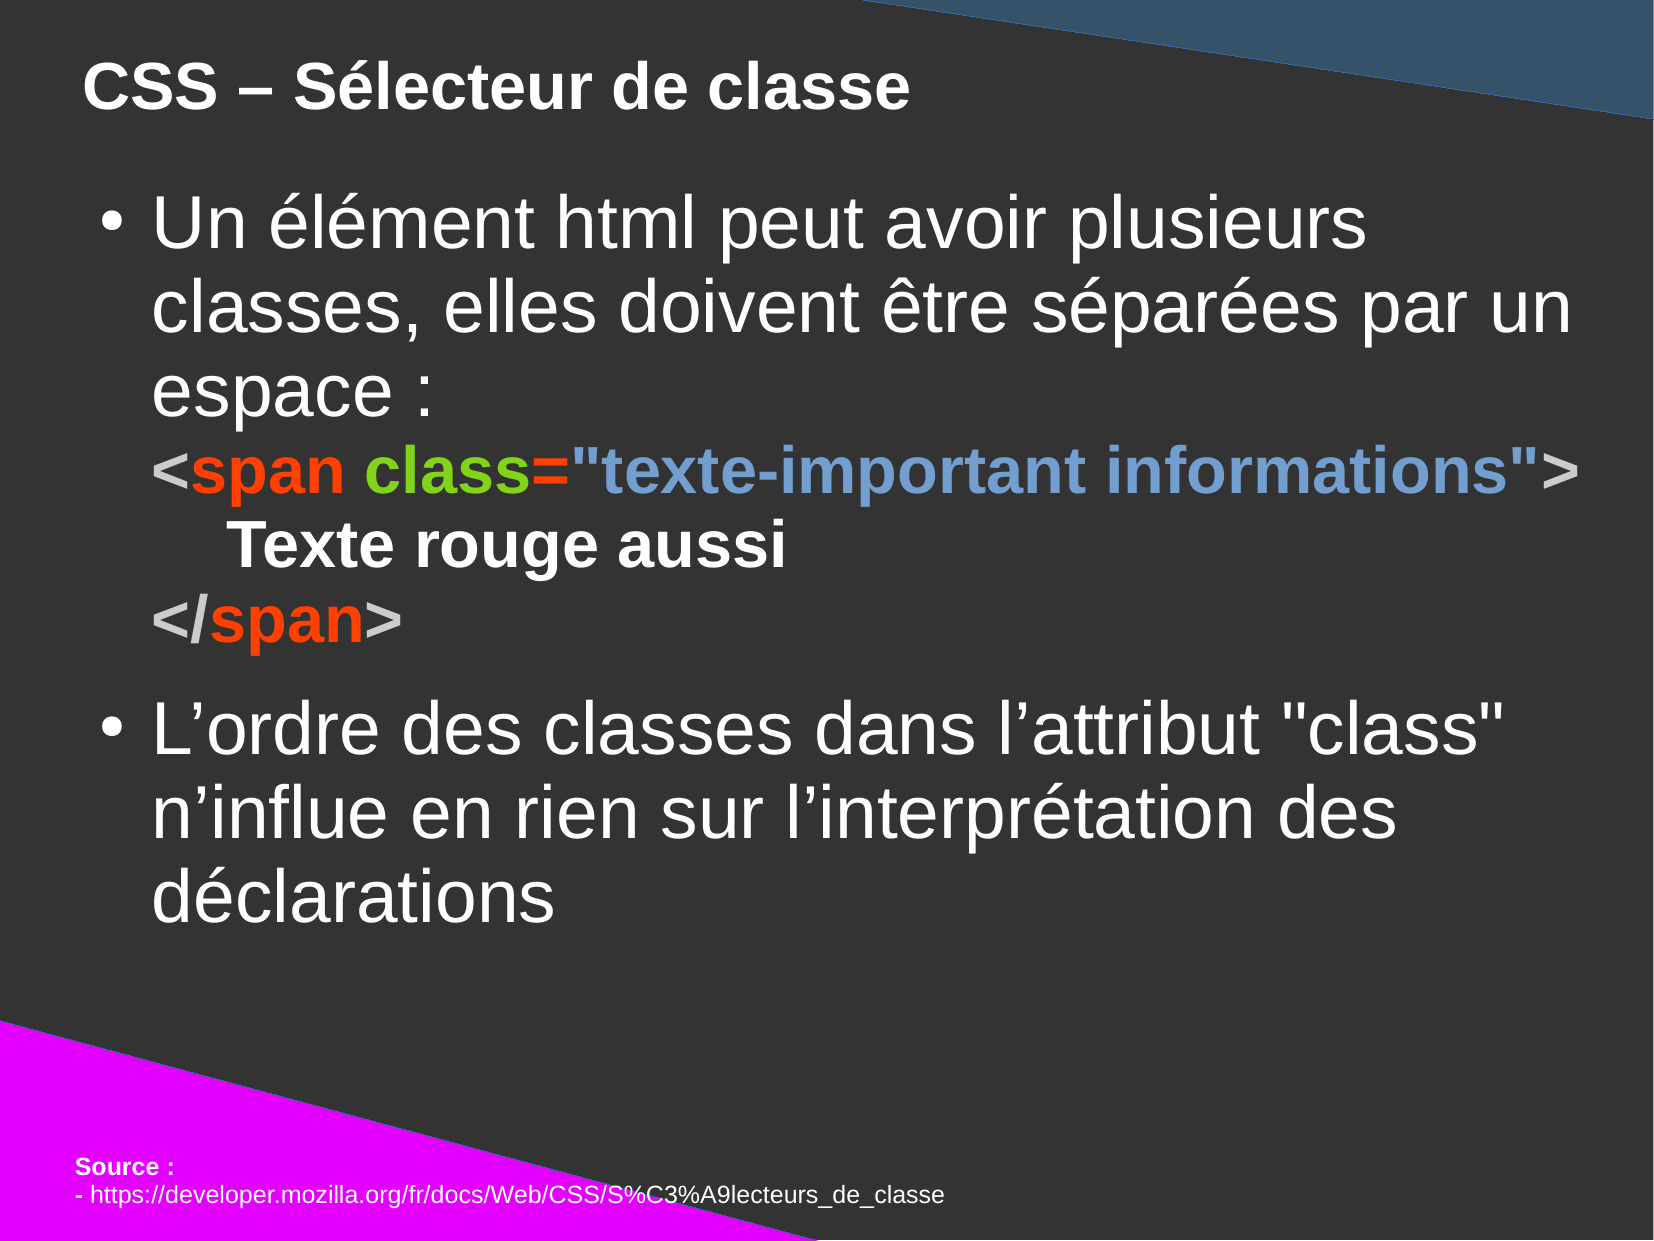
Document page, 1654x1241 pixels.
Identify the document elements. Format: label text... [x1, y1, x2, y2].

title CSS – Sélecteur de classe [82, 49, 1571, 152]
text_box Source : - https://developer.mozilla.org/fr/docs/Web/CSS/S%C3%A9lecteurs_de_classe [60, 1145, 1546, 1241]
text_box [863, 0, 1654, 120]
text_box [0, 1020, 463, 1241]
list Un élément html peut avoir plusieurs classes, elles doivent être séparées par un espace : <span class="texte-important informations"> Texte rouge aussi </span> L’ordre des classes dans l’attribut "class" n’influe en rien sur l’interprétation des déclarations [80, 180, 1605, 1111]
